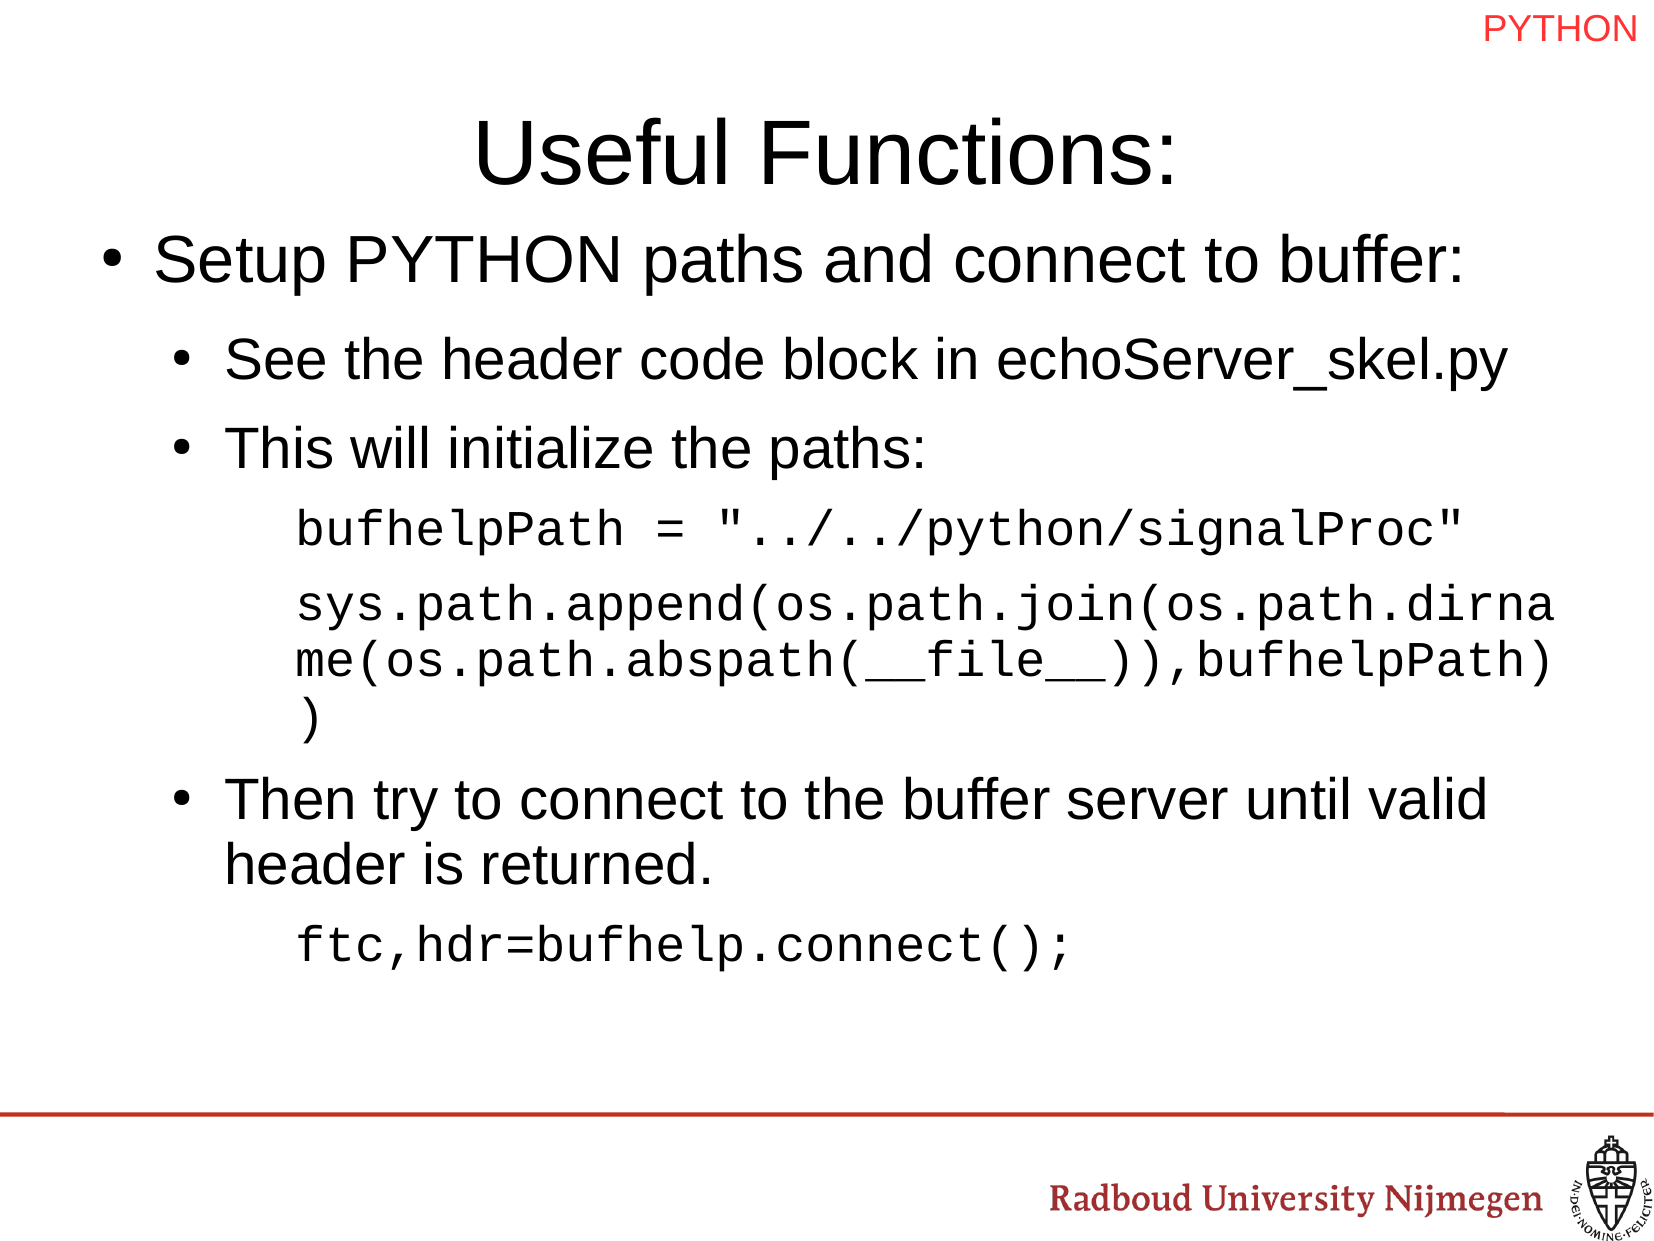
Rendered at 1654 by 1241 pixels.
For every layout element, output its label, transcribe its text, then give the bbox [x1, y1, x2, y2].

text_box PYTHON [1305, 0, 1654, 57]
picture [1050, 1134, 1654, 1241]
title Useful Functions: [82, 49, 1571, 222]
list Setup PYTHON paths and connect to buffer: See the header code block in echoServer_skel.py This will initialize the paths: bufhelpPath = "../../python/signalProc" sys.path.append(os.path.join(os.path.dirname(os.path.abspath(__file__)),bufhelpPath)) Then try to connect to the buffer server until valid header is returned. ftc,hdr=bufhelp.connect(); [82, 222, 1571, 1076]
